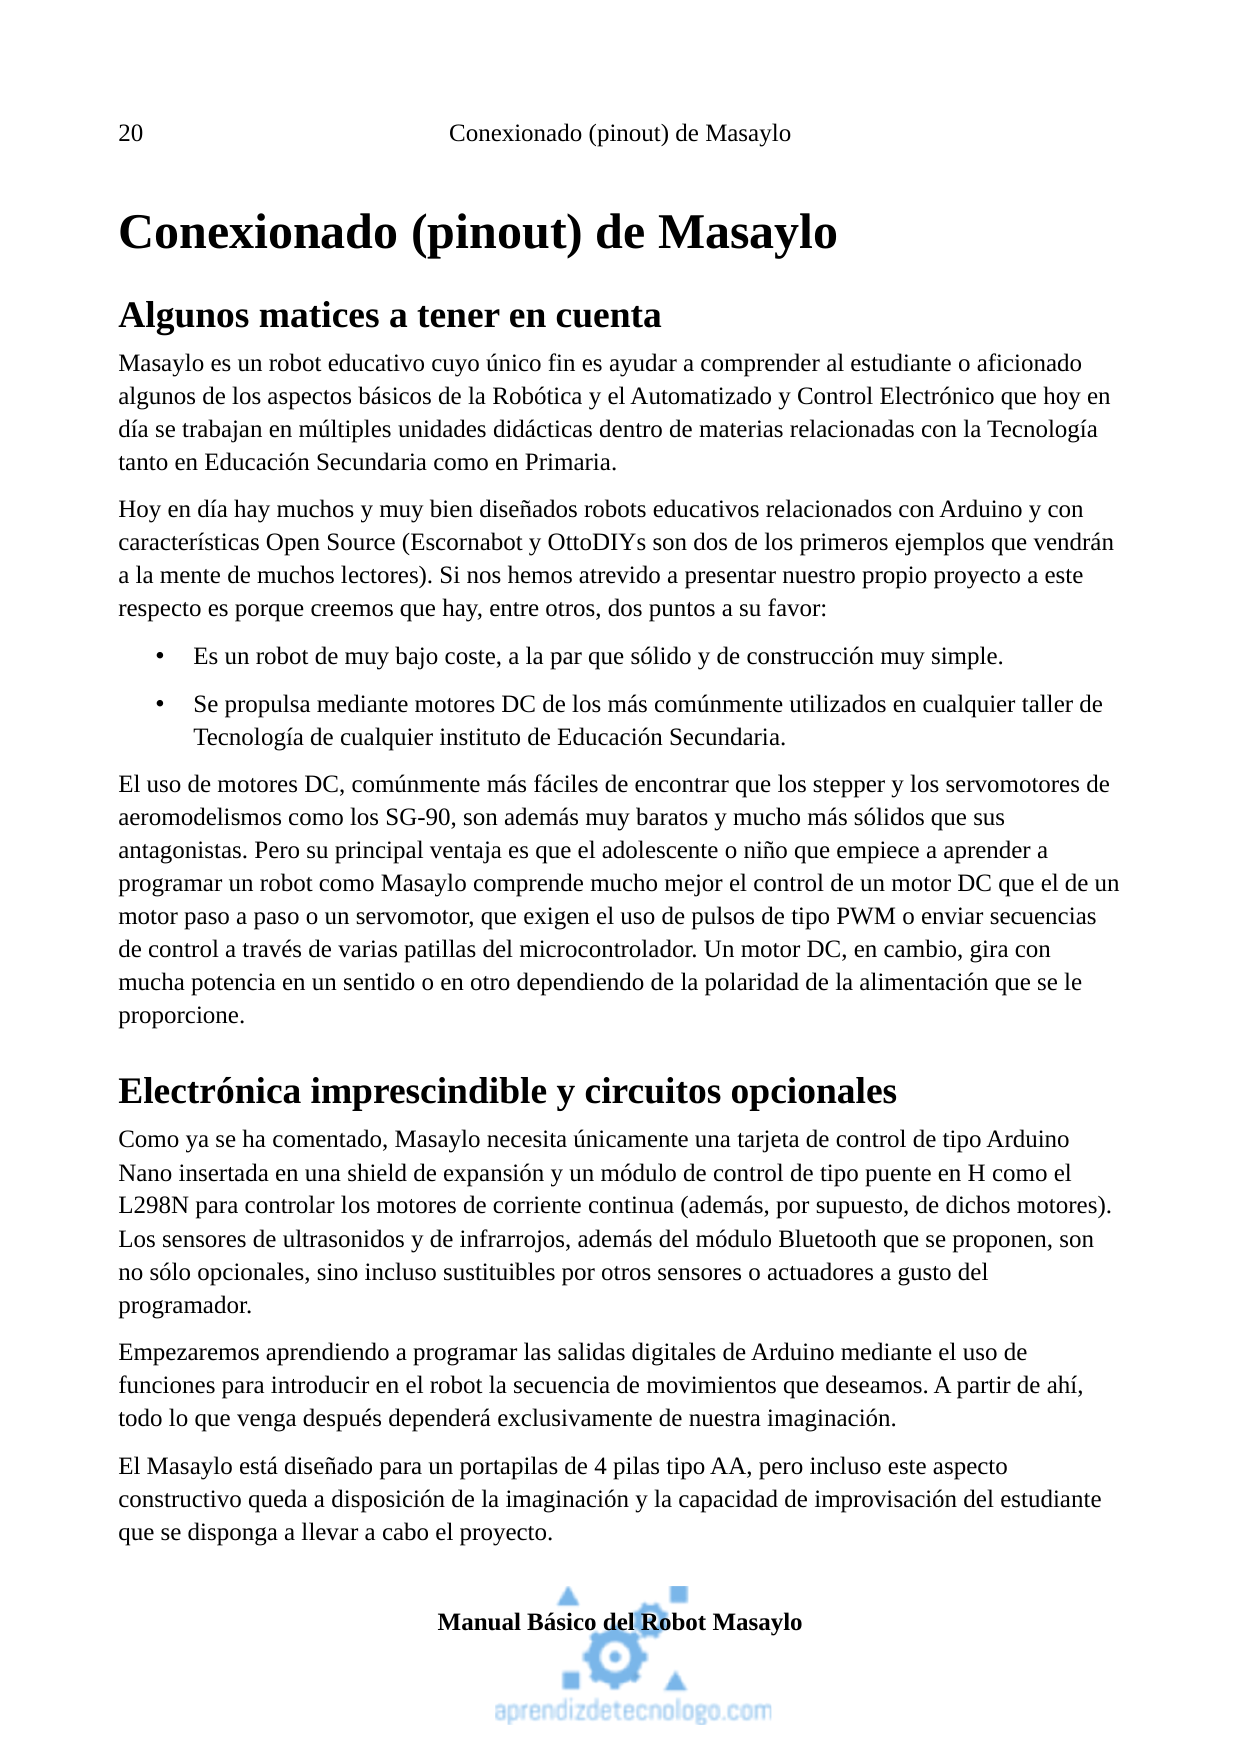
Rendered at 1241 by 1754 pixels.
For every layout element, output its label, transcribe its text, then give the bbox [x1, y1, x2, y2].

list Es un robot de muy bajo coste, a la par que sólido y de construcción muy simple. [156, 641, 1122, 670]
subtitle Conexionado (pinout) de Masaylo [118, 201, 1122, 259]
text El Masaylo está diseñado para un portapilas de 4 pilas tipo AA, pero incluso este aspecto constructivo queda a disposición de la imaginación y la capacidad de improvisación del estudiante que se disponga a llevar a cabo el proyecto. [118, 1451, 1122, 1546]
subtitle Electrónica imprescindible y circuitos opcionales [118, 1069, 1122, 1112]
text Masaylo es un robot educativo cuyo único fin es ayudar a comprender al estudiante o aficionado algunos de los aspectos básicos de la Robótica y el Automatizado y Control Electrónico que hoy en día se trabajan en múltiples unidades didácticas dentro de materias relacionadas con la Tecnología tanto en Educación Secundaria como en Primaria. [118, 348, 1122, 476]
text El uso de motores DC, comúnmente más fáciles de encontrar que los stepper y los servomotores de aeromodelismos como los SG-90, son además muy baratos y mucho más sólidos que sus antagonistas. Pero su principal ventaja es que el adolescente o niño que empiece a aprender a programar un robot como Masaylo comprende mucho mejor el control de un motor DC que el de un motor paso a paso o un servomotor, que exigen el uso de pulsos de tipo PWM o enviar secuencias de control a través de varias patillas del microcontrolador. Un motor DC, en cambio, gira con mucha potencia en un sentido o en otro dependiendo de la polaridad de la alimentación que se le proporcione. [118, 769, 1122, 1029]
text Empezaremos aprendiendo a programar las salidas digitales de Arduino mediante el uso de funciones para introducir en el robot la secuencia de movimientos que deseamos. A partir de ahí, todo lo que venga después dependerá exclusivamente de nuestra imaginación. [118, 1337, 1122, 1432]
text Hoy en día hay muchos y muy bien diseñados robots educativos relacionados con Arduino y con características Open Source (Escornabot y OttoDIYs son dos de los primeros ejemplos que vendrán a la mente de muchos lectores). Si nos hemos atrevido a presentar nuestro propio proyecto a este respecto es porque creemos que hay, entre otros, dos puntos a su favor: [118, 494, 1122, 622]
text Como ya se ha comentado, Masaylo necesita únicamente una tarjeta de control de tipo Arduino Nano insertada en una shield de expansión y un módulo de control de tipo puente en H como el L298N para controlar los motores de corriente continua (además, por supuesto, de dichos motores). Los sensores de ultrasonidos y de infrarrojos, además del módulo Bluetooth que se proponen, son no sólo opcionales, sino incluso sustituibles por otros sensores o actuadores a gusto del programador. [118, 1124, 1122, 1318]
subtitle Algunos matices a tener en cuenta [118, 292, 1122, 335]
picture [495, 1586, 772, 1725]
list Se propulsa mediante motores DC de los más comúnmente utilizados en cualquier taller de Tecnología de cualquier instituto de Educación Secundaria. [156, 689, 1122, 751]
